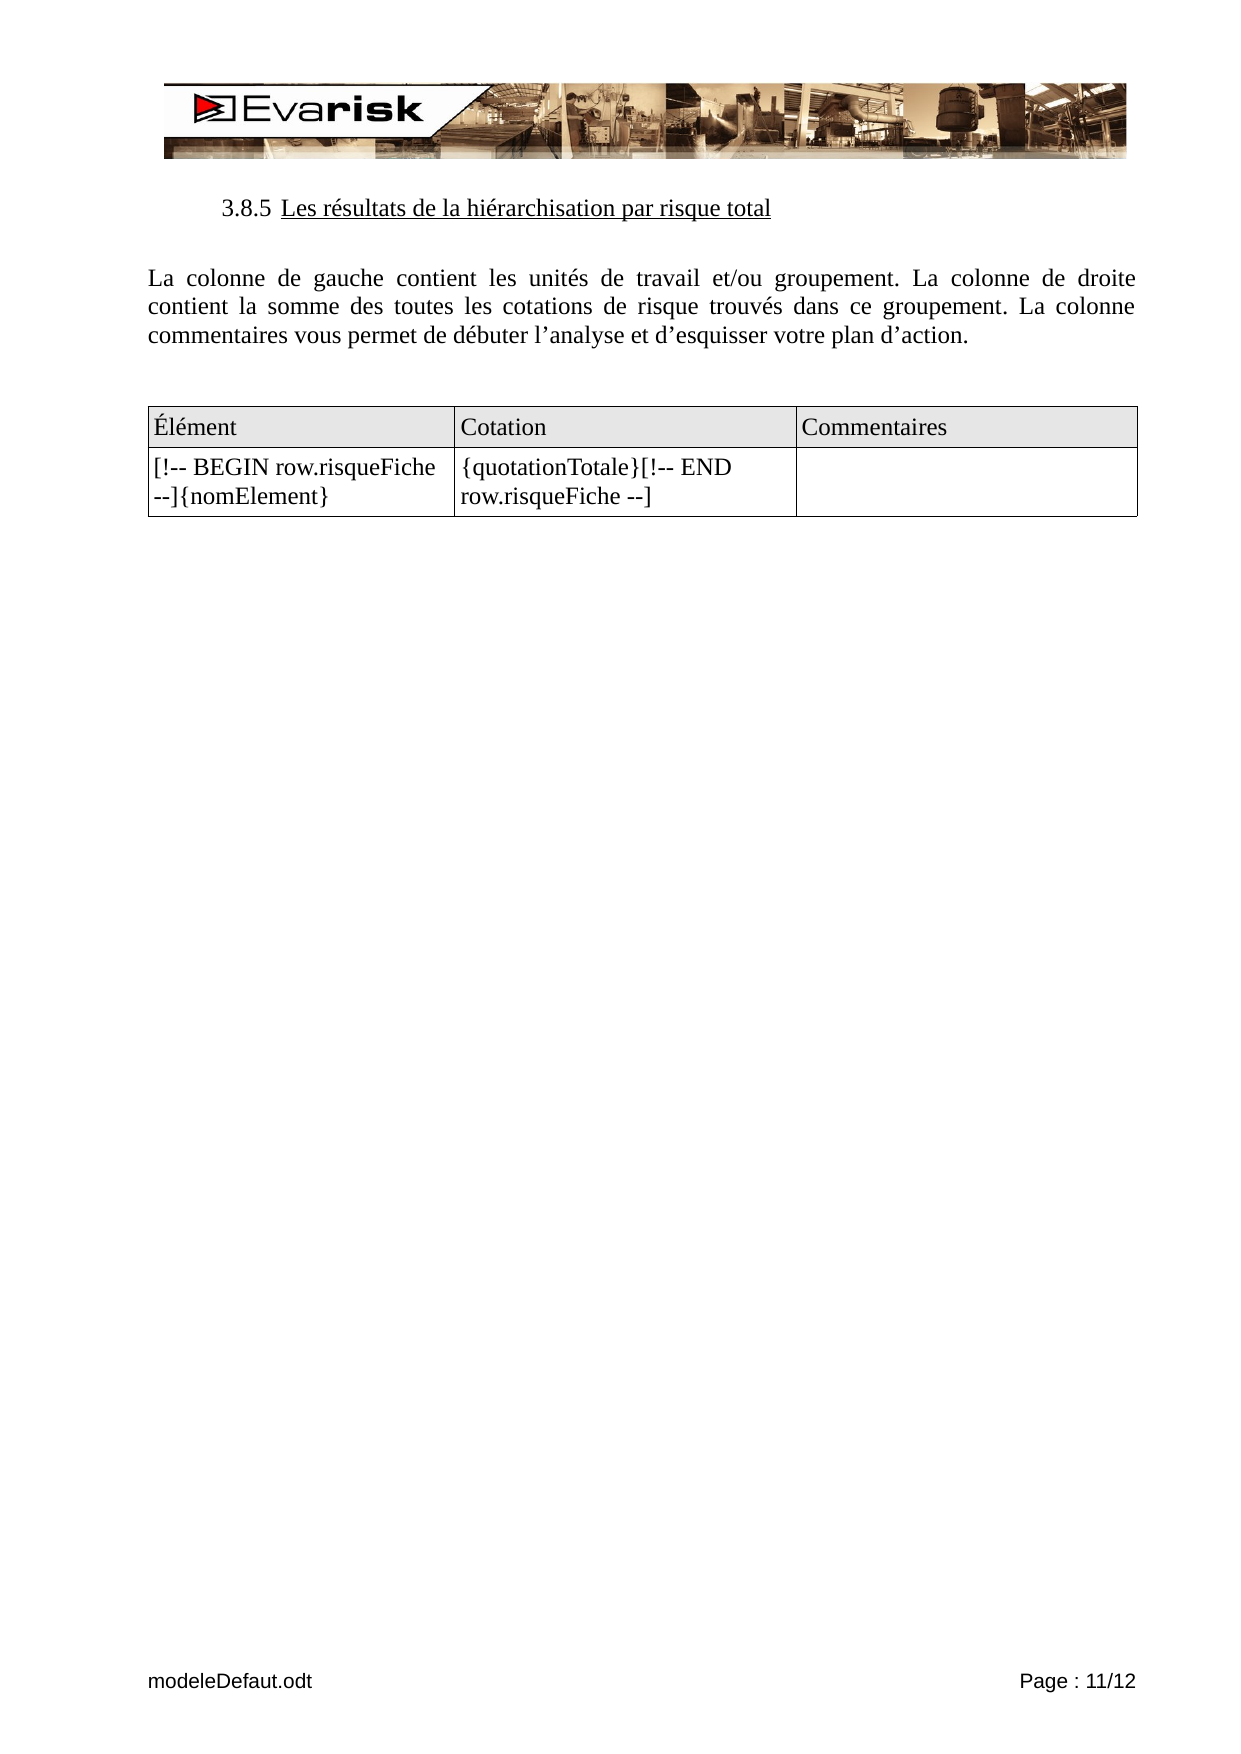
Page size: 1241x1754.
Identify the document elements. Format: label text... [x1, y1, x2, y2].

table_header Commentaires [797, 407, 1137, 447]
table_cell [!-- BEGIN row.risqueFiche --]{nomElement} [149, 448, 454, 516]
subtitle Les résultats de la hiérarchisation par risque total [221, 193, 1137, 221]
table_header Cotation [455, 407, 796, 447]
table_cell [797, 448, 1137, 516]
table_header Élément [149, 407, 454, 447]
text La colonne de gauche contient les unités de travail et/ou groupement. La colonne de droite contient la somme des toutes les cotations de risque trouvés dans ce groupement. La colonne commentaires vous permet de débuter l’analyse et d’esquisser votre plan d’action. [148, 263, 1137, 349]
table_cell {quotationTotale}[!-- END row.risqueFiche --] [455, 448, 796, 516]
